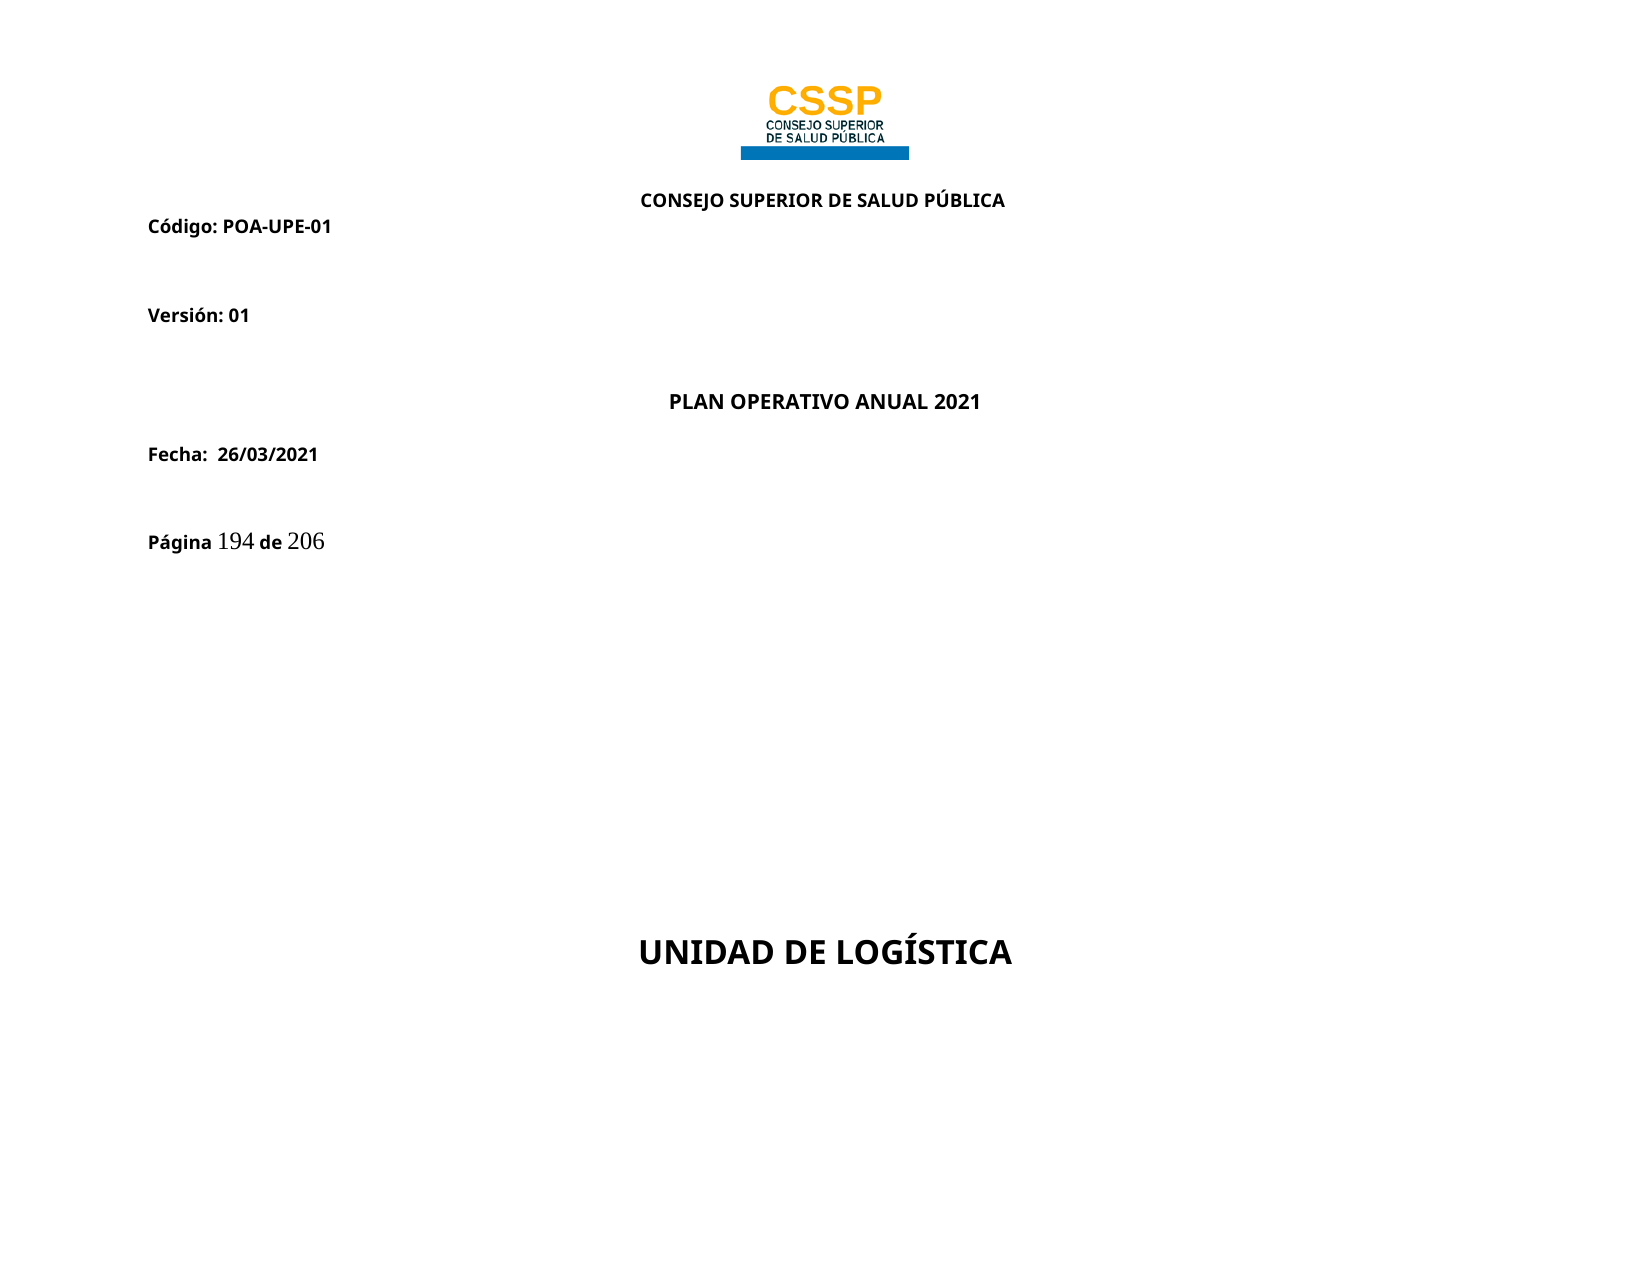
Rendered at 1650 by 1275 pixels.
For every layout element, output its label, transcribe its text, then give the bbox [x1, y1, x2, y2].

picture [740, 73, 910, 160]
text UNIDAD DE LOGÍSTICA [148, 929, 1502, 974]
